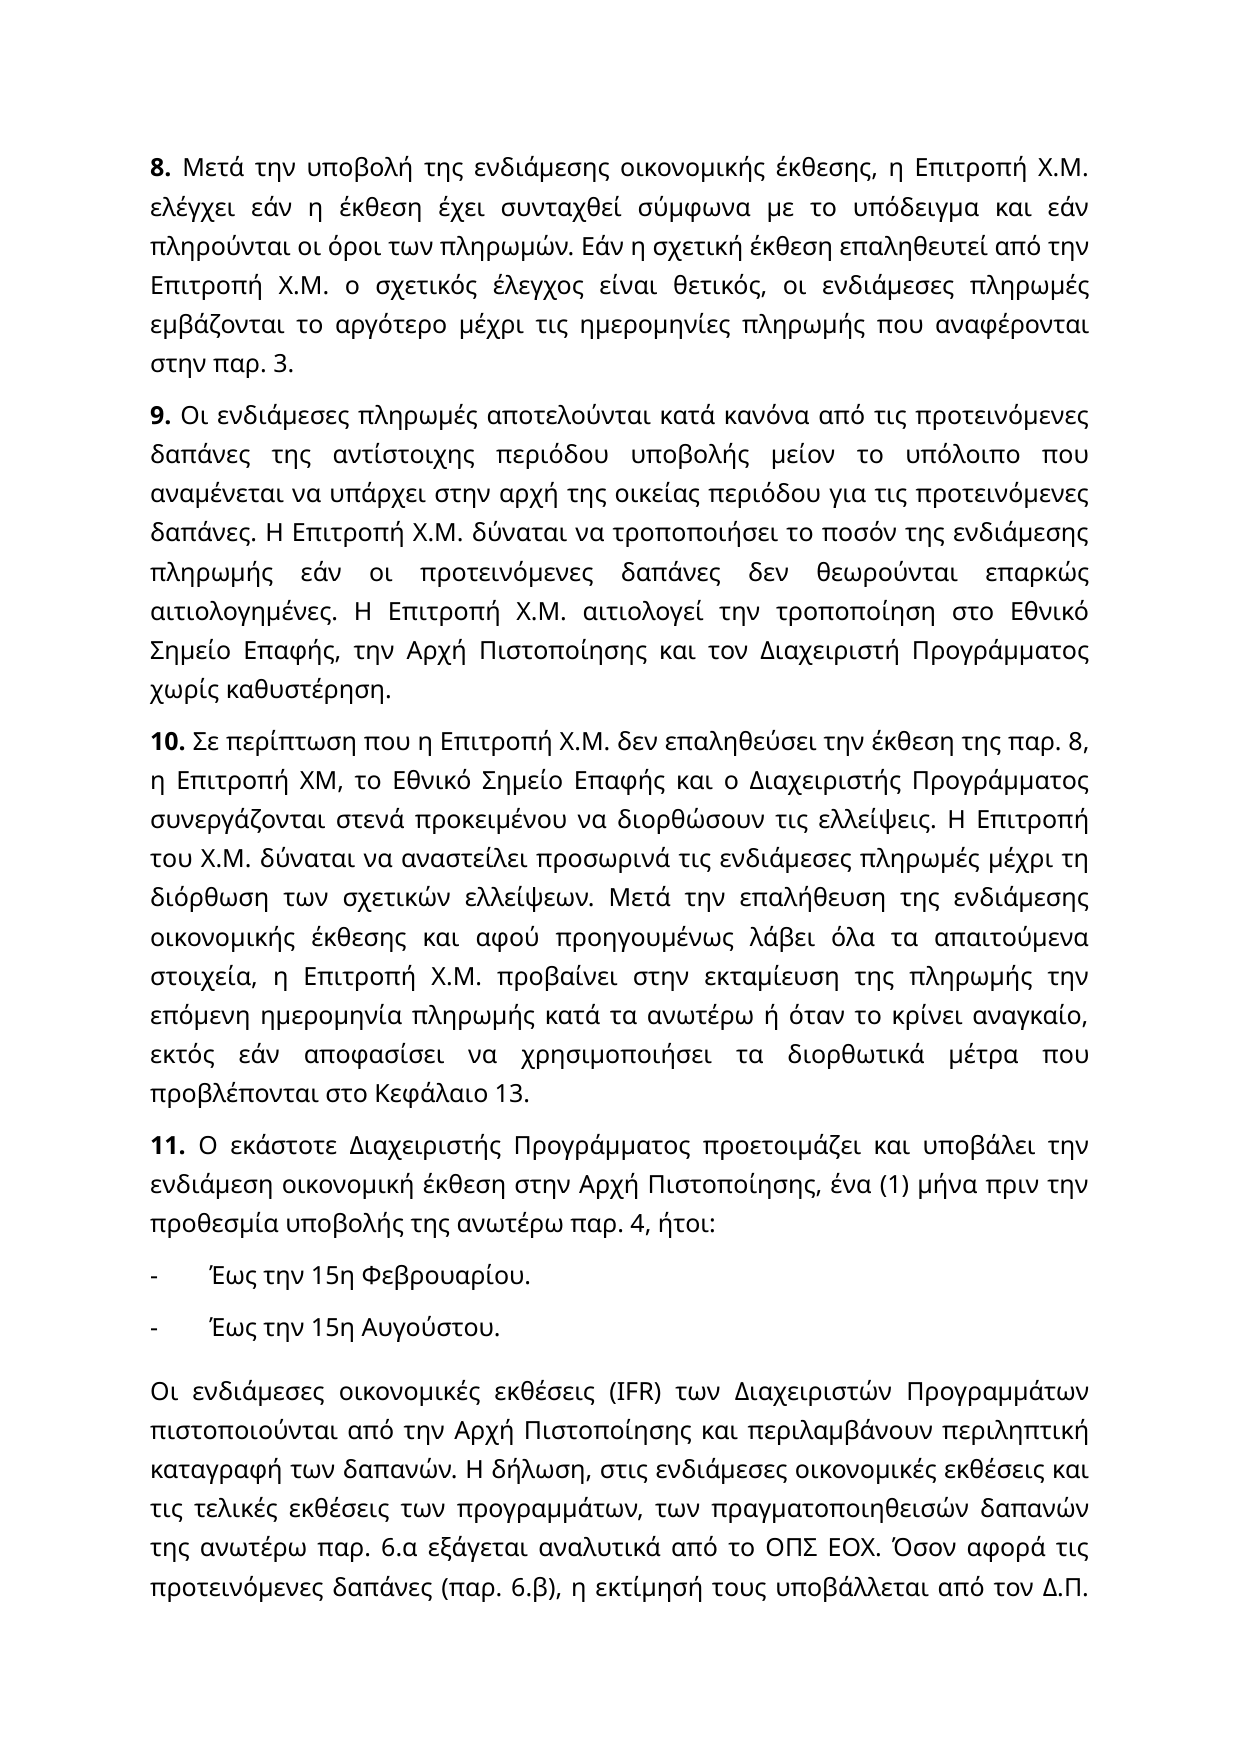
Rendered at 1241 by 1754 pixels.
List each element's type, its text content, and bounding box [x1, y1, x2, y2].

list - Έως την 15η Φεβρουαρίου. [150, 1257, 1090, 1292]
text 11. Ο εκάστοτε Διαχειριστής Προγράμματος προετοιμάζει και υποβάλει την ενδιάμεση οικονομική έκθεση στην Αρχή Πιστοποίησης, ένα (1) μήνα πριν την προθεσμία υποβολής της ανωτέρω παρ. 4, ήτοι: [150, 1127, 1090, 1240]
list - Έως την 15η Αυγούστου. [150, 1309, 1090, 1343]
text 10. Σε περίπτωση που η Επιτροπή Χ.Μ. δεν επαληθεύσει την έκθεση της παρ. 8, η Επιτροπή ΧΜ, το Εθνικό Σημείο Επαφής και ο Διαχειριστής Προγράμματος συνεργάζονται στενά προκειμένου να διορθώσουν τις ελλείψεις. Η Επιτροπή του Χ.Μ. δύναται να αναστείλει προσωρινά τις ενδιάμεσες πληρωμές μέχρι τη διόρθωση των σχετικών ελλείψεων. Μετά την επαλήθευση της ενδιάμεσης οικονομικής έκθεσης και αφού προηγουμένως λάβει όλα τα απαιτούμενα στοιχεία, η Επιτροπή Χ.Μ. προβαίνει στην εκταμίευση της πληρωμής την επόμενη ημερομηνία πληρωμής κατά τα ανωτέρω ή όταν το κρίνει αναγκαίο, εκτός εάν αποφασίσει να χρησιμοποιήσει τα διορθωτικά μέτρα που προβλέπονται στο Κεφάλαιο 13. [150, 723, 1090, 1110]
text 8. Μετά την υποβολή της ενδιάμεσης οικονομικής έκθεσης, η Επιτροπή Χ.Μ. ελέγχει εάν η έκθεση έχει συνταχθεί σύμφωνα με το υπόδειγμα και εάν πληρούνται οι όροι των πληρωμών. Εάν η σχετική έκθεση επαληθευτεί από την Επιτροπή Χ.Μ. ο σχετικός έλεγχος είναι θετικός, οι ενδιάμεσες πληρωμές εμβάζονται το αργότερο μέχρι τις ημερομηνίες πληρωμής που αναφέρονται στην παρ. 3. [150, 150, 1090, 380]
text 9. Οι ενδιάμεσες πληρωμές αποτελούνται κατά κανόνα από τις προτεινόμενες δαπάνες της αντίστοιχης περιόδου υποβολής μείον το υπόλοιπο που αναμένεται να υπάρχει στην αρχή της οικείας περιόδου για τις προτεινόμενες δαπάνες. Η Επιτροπή Χ.Μ. δύναται να τροποποιήσει το ποσόν της ενδιάμεσης πληρωμής εάν οι προτεινόμενες δαπάνες δεν θεωρούνται επαρκώς αιτιολογημένες. Η Επιτροπή Χ.Μ. αιτιολογεί την τροποποίηση στο Εθνικό Σημείο Επαφής, την Αρχή Πιστοποίησης και τον Διαχειριστή Προγράμματος χωρίς καθυστέρηση. [150, 397, 1090, 706]
text Οι ενδιάμεσες οικονομικές εκθέσεις (IFR) των Διαχειριστών Προγραμμάτων πιστοποιούνται από την Αρχή Πιστοποίησης και περιλαμβάνουν περιληπτική καταγραφή των δαπανών. Η δήλωση, στις ενδιάμεσες οικονομικές εκθέσεις και τις τελικές εκθέσεις των προγραμμάτων, των πραγματοποιηθεισών δαπανών της ανωτέρω παρ. 6.α εξάγεται αναλυτικά από το ΟΠΣ ΕΟΧ. Όσον αφορά τις προτεινόμενες δαπάνες (παρ. 6.β), η εκτίμησή τους υποβάλλεται από τον Δ.Π. [150, 1373, 1090, 1603]
